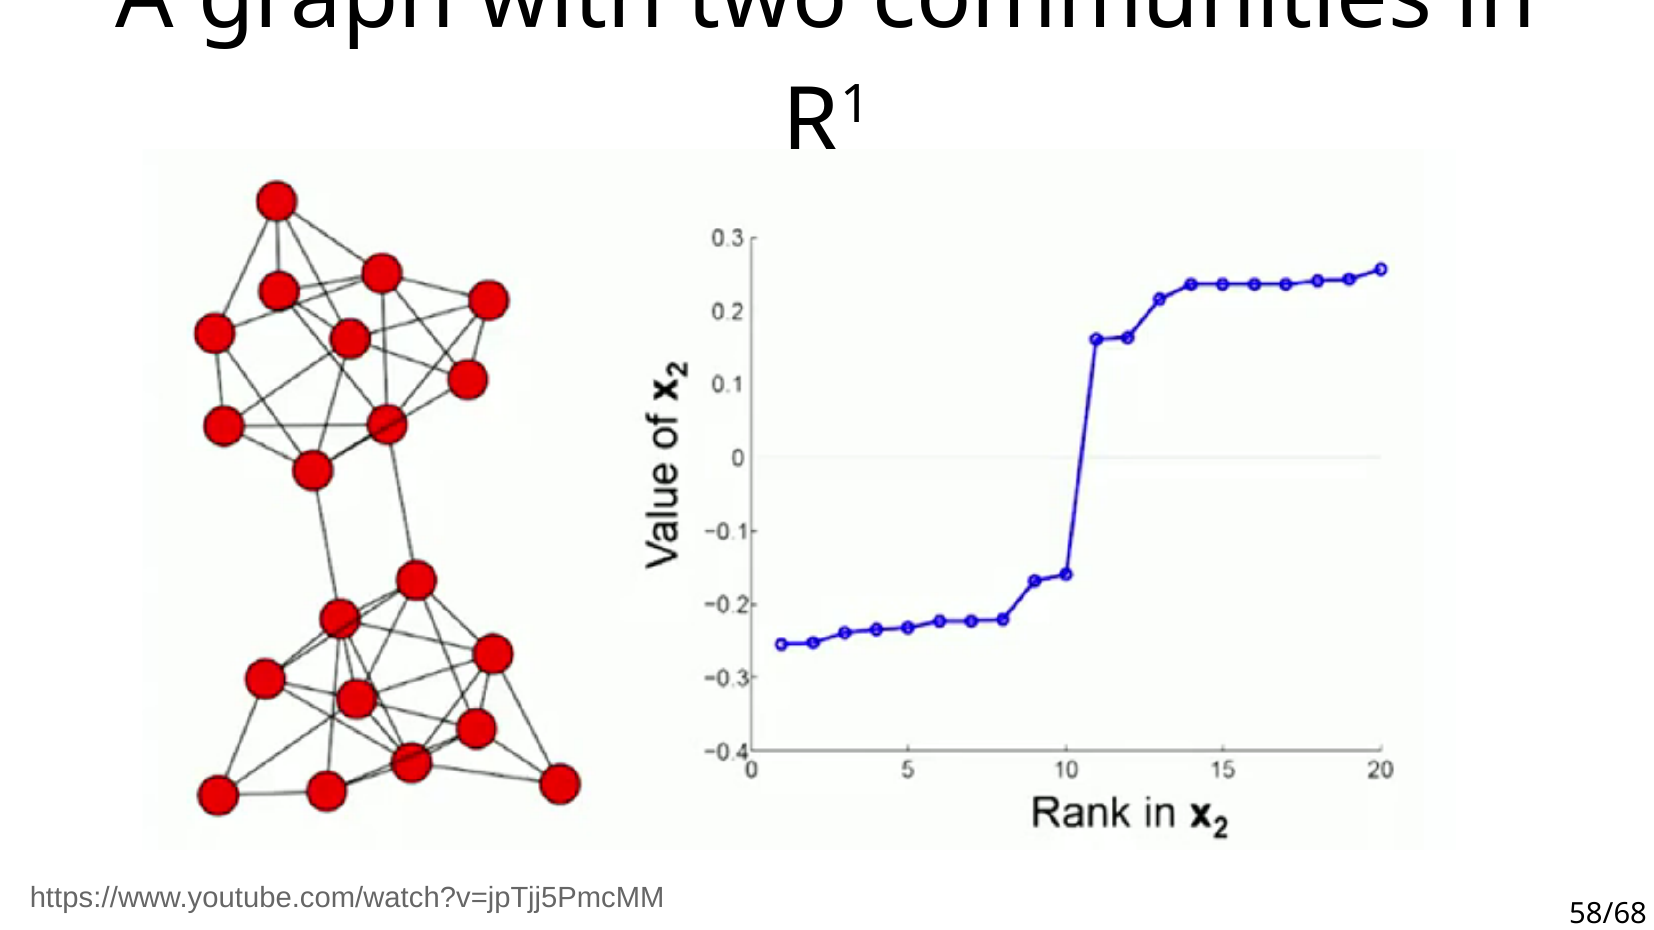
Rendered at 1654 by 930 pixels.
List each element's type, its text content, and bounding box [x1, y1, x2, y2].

picture [142, 149, 1456, 850]
title A graph with two communities in R1 [82, 0, 1571, 120]
text_box https://www.youtube.com/watch?v=jpTjj5PmcMM [15, 873, 976, 921]
